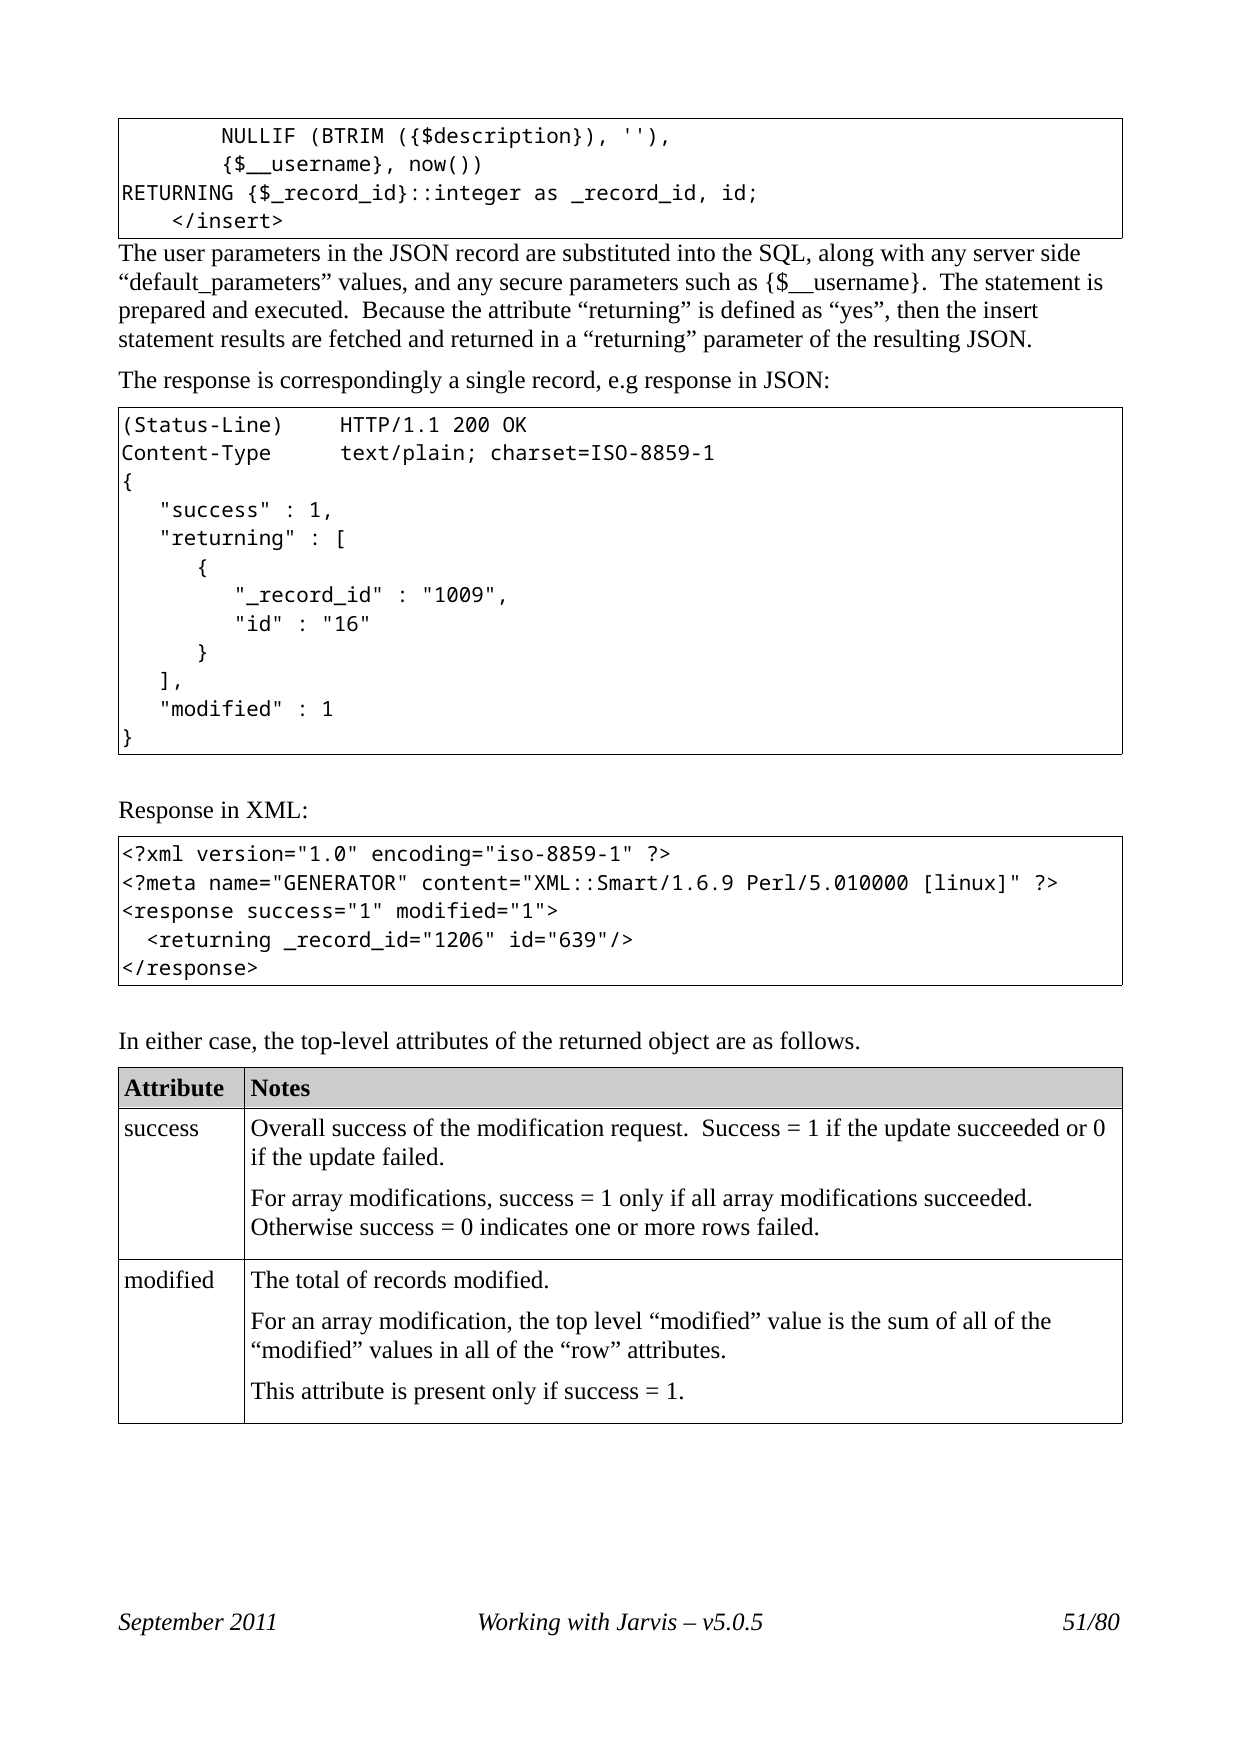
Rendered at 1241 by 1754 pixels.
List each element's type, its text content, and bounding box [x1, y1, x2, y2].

text } [119, 634, 1122, 663]
text The user parameters in the JSON record are substituted into the SQL, along with any server side “default_parameters” values, and any secure parameters such as {$__username}. The statement is prepared and executed. Because the attribute “returning” is defined as “yes”, then the insert statement results are fetched and returned in a “returning” parameter of the resulting JSON. [118, 239, 1122, 353]
text <response success="1" modified="1"> [119, 893, 1122, 922]
table_cell The total of records modified. For an array modification, the top level “modified” value is the sum of all of the “modified” values in all of the “row” attributes. This attribute is present only if success = 1. [245, 1260, 1122, 1423]
text <returning _record_id="1206" id="639"/> [119, 922, 1122, 950]
text RETURNING {$_record_id}::integer as _record_id, id; [119, 175, 1122, 203]
table_header Notes [245, 1068, 1122, 1107]
text <?meta name="GENERATOR" content="XML::Smart/1.6.9 Perl/5.010000 [linux]" ?> [119, 865, 1122, 893]
text </response> [119, 950, 1122, 985]
table_cell Overall success of the modification request. Success = 1 if the update succeeded or 0 if the update failed. For array modifications, success = 1 only if all array modifications succeeded. Otherwise success = 0 indicates one or more rows failed. [245, 1109, 1122, 1259]
text </insert> [119, 203, 1122, 238]
text "returning" : [ [119, 520, 1122, 549]
text "id" : "16" [119, 606, 1122, 634]
table_header Attribute [119, 1068, 244, 1107]
table_cell success [119, 1109, 244, 1259]
text "modified" : 1 [119, 691, 1122, 719]
text Content-Type text/plain; charset=ISO-8859-1 [119, 435, 1122, 463]
text { [119, 463, 1122, 492]
text (Status-Line) HTTP/1.1 200 OK [119, 408, 1122, 435]
table_cell modified [119, 1260, 244, 1423]
text NULLIF (BTRIM ({$description}), ''), [119, 119, 1122, 147]
text {$__username}, now()) [119, 147, 1122, 175]
text "success" : 1, [119, 492, 1122, 520]
text "_record_id" : "1009", [119, 577, 1122, 606]
text In either case, the top-level attributes of the returned object are as follows. [118, 1026, 1122, 1055]
text <?xml version="1.0" encoding="iso-8859-1" ?> [119, 837, 1122, 865]
text ], [119, 663, 1122, 691]
text { [119, 549, 1122, 577]
text The response is correspondingly a single record, e.g response in JSON: [118, 365, 1122, 394]
text Response in XML: [118, 795, 1122, 824]
text } [119, 719, 1122, 754]
